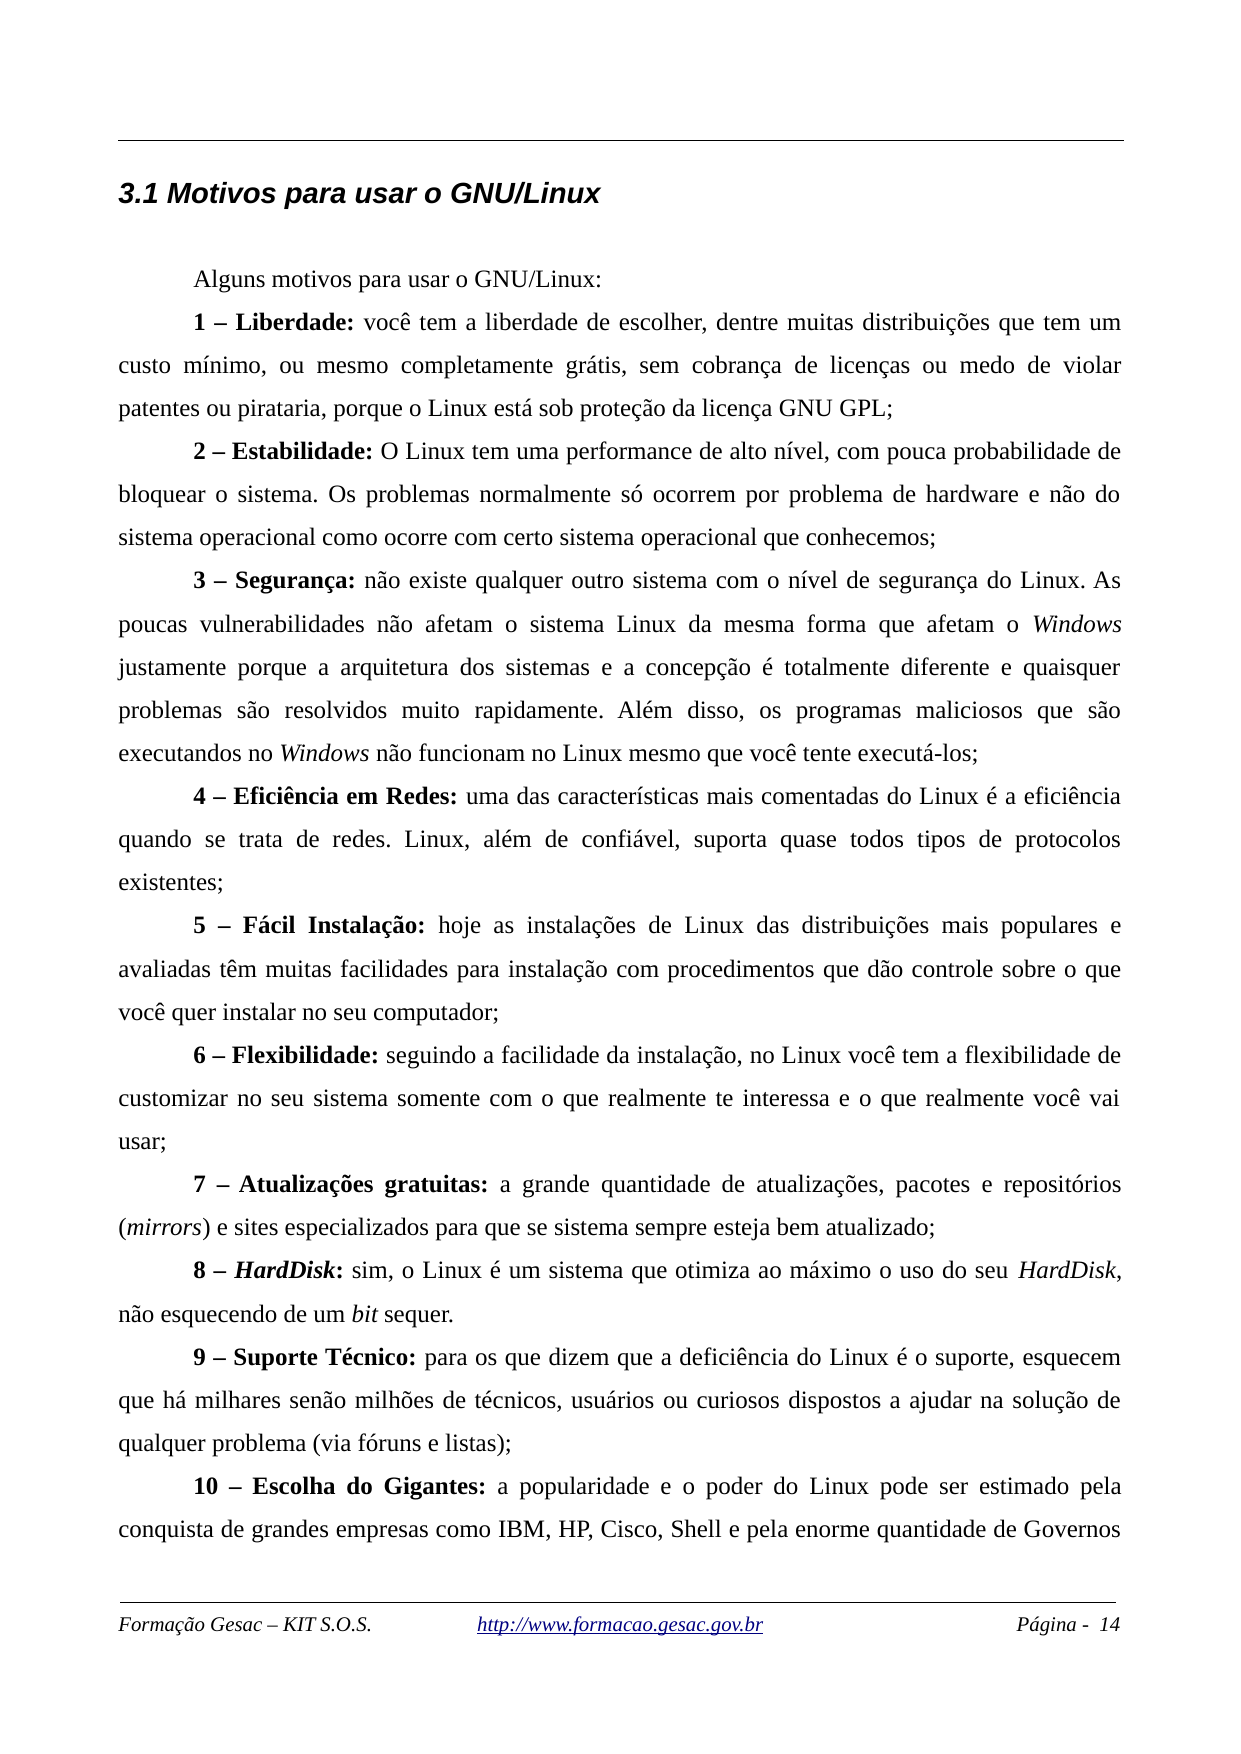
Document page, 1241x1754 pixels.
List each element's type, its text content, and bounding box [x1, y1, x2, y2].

text 7 – Atualizações gratuitas: a grande quantidade de atualizações, pacotes e repositórios (mirrors) e sites especializados para que se sistema sempre esteja bem atualizado; [118, 1169, 1122, 1241]
text 2 – Estabilidade: O Linux tem uma performance de alto nível, com pouca probabilidade de bloquear o sistema. Os problemas normalmente só ocorrem por problema de hardware e não do sistema operacional como ocorre com certo sistema operacional que conhecemos; [118, 436, 1122, 551]
text 3 – Segurança: não existe qualquer outro sistema com o nível de segurança do Linux. As poucas vulnerabilidades não afetam o sistema Linux da mesma forma que afetam o Windows justamente porque a arquitetura dos sistemas e a concepção é totalmente diferente e quaisquer problemas são resolvidos muito rapidamente. Além disso, os programas maliciosos que são executandos no Windows não funcionam no Linux mesmo que você tente executá-los; [118, 566, 1122, 767]
text 8 – HardDisk: sim, o Linux é um sistema que otimiza ao máximo o uso do seu HardDisk, não esquecendo de um bit sequer. [118, 1256, 1122, 1327]
text 1 – Liberdade: você tem a liberdade de escolher, dentre muitas distribuições que tem um custo mínimo, ou mesmo completamente grátis, sem cobrança de licenças ou medo de violar patentes ou pirataria, porque o Linux está sob proteção da licença GNU GPL; [118, 307, 1122, 422]
text 6 – Flexibilidade: seguindo a facilidade da instalação, no Linux você tem a flexibilidade de customizar no seu sistema somente com o que realmente te interessa e o que realmente você vai usar; [118, 1040, 1122, 1155]
text Alguns motivos para usar o GNU/Linux: [118, 264, 1122, 292]
subtitle 3.1 Motivos para usar o GNU/Linux [118, 176, 1122, 210]
text 9 – Suporte Técnico: para os que dizem que a deficiência do Linux é o suporte, esquecem que há milhares senão milhões de técnicos, usuários ou curiosos dispostos a ajudar na solução de qualquer problema (via fóruns e listas); [118, 1342, 1122, 1457]
text 5 – Fácil Instalação: hoje as instalações de Linux das distribuições mais populares e avaliadas têm muitas facilidades para instalação com procedimentos que dão controle sobre o que você quer instalar no seu computador; [118, 911, 1122, 1026]
text 10 – Escolha do Gigantes: a popularidade e o poder do Linux pode ser estimado pela conquista de grandes empresas como IBM, HP, Cisco, Shell e pela enorme quantidade de Governos [118, 1471, 1122, 1543]
text 4 – Eficiência em Redes: uma das características mais comentadas do Linux é a eficiência quando se trata de redes. Linux, além de confiável, suporta quase todos tipos de protocolos existentes; [118, 781, 1122, 896]
